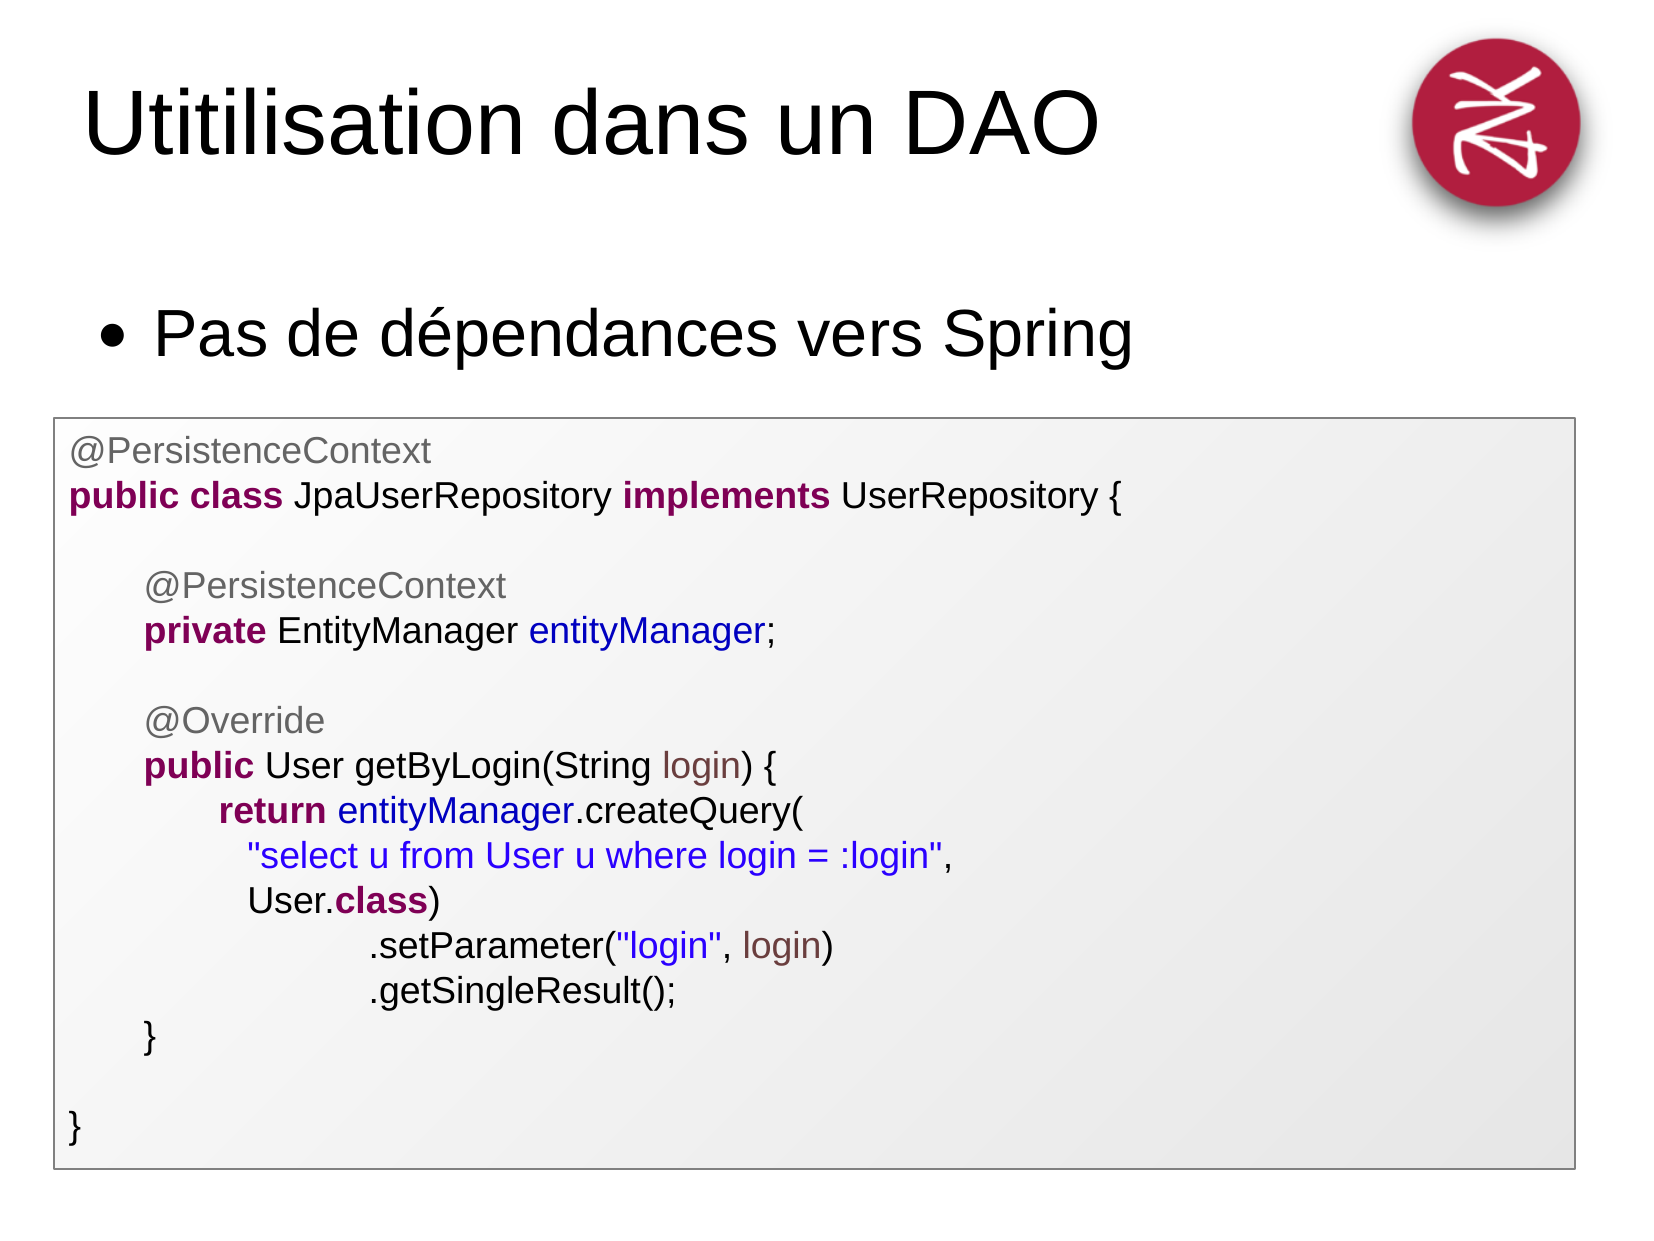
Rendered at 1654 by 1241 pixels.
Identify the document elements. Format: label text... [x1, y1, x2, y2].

text_box @PersistenceContext public class JpaUserRepository implements UserRepository { @PersistenceContext private EntityManager entityManager; @Override public User getByLogin(String login) { return entityManager.createQuery( "select u from User u where login = :login", User.class) .setParameter("login", login) .getSingleResult(); } } [54, 418, 1575, 1170]
text_box Utitilisation dans un DAO [82, 13, 1571, 221]
picture [1374, 13, 1619, 258]
text_box Pas de dépendances vers Spring [82, 290, 1538, 418]
